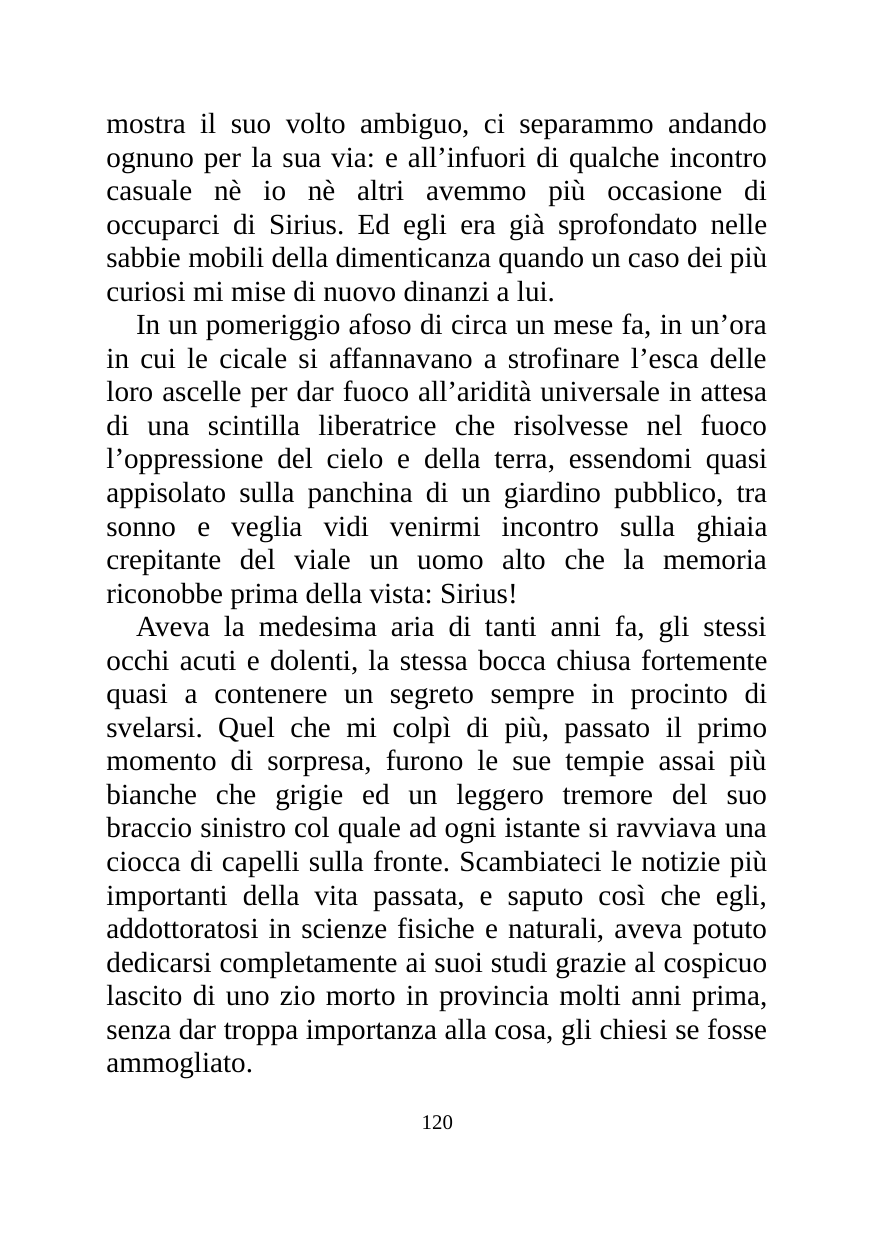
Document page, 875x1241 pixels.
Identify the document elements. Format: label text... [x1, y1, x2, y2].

text In un pomeriggio afoso di circa un mese fa, in un’ora in cui le cicale si affannavano a strofinare l’esca delle loro ascelle per dar fuoco all’aridità universale in attesa di una scintilla liberatrice che risolvesse nel fuoco l’oppressione del cielo e della terra, essendomi quasi appisolato sulla panchina di un giardino pubblico, tra sonno e veglia vidi venirmi incontro sulla ghiaia crepitante del viale un uomo alto che la memoria riconobbe prima della vista: Sirius! [106, 307, 768, 609]
text Aveva la medesima aria di tanti anni fa, gli stessi occhi acuti e dolenti, la stessa bocca chiusa fortemente quasi a contenere un segreto sempre in procinto di svelarsi. Quel che mi colpì di più, passato il primo momento di sorpresa, furono le sue tempie assai più bianche che grigie ed un leggero tremore del suo braccio sinistro col quale ad ogni istante si ravviava una ciocca di capelli sulla fronte. Scambiateci le notizie più importanti della vita passata, e saputo così che egli, addottoratosi in scienze fisiche e naturali, aveva potuto dedicarsi completamente ai suoi studi grazie al cospicuo lascito di uno zio morto in provincia molti anni prima, senza dar troppa importanza alla cosa, gli chiesi se fosse ammogliato. [106, 609, 768, 1079]
text mostra il suo volto ambiguo, ci separammo andando ognuno per la sua via: e all’infuori di qualche incontro casuale nè io nè altri avemmo più occasione di occuparci di Sirius. Ed egli era già sprofondato nelle sabbie mobili della dimenticanza quando un caso dei più curiosi mi mise di nuovo dinanzi a lui. [106, 106, 768, 307]
